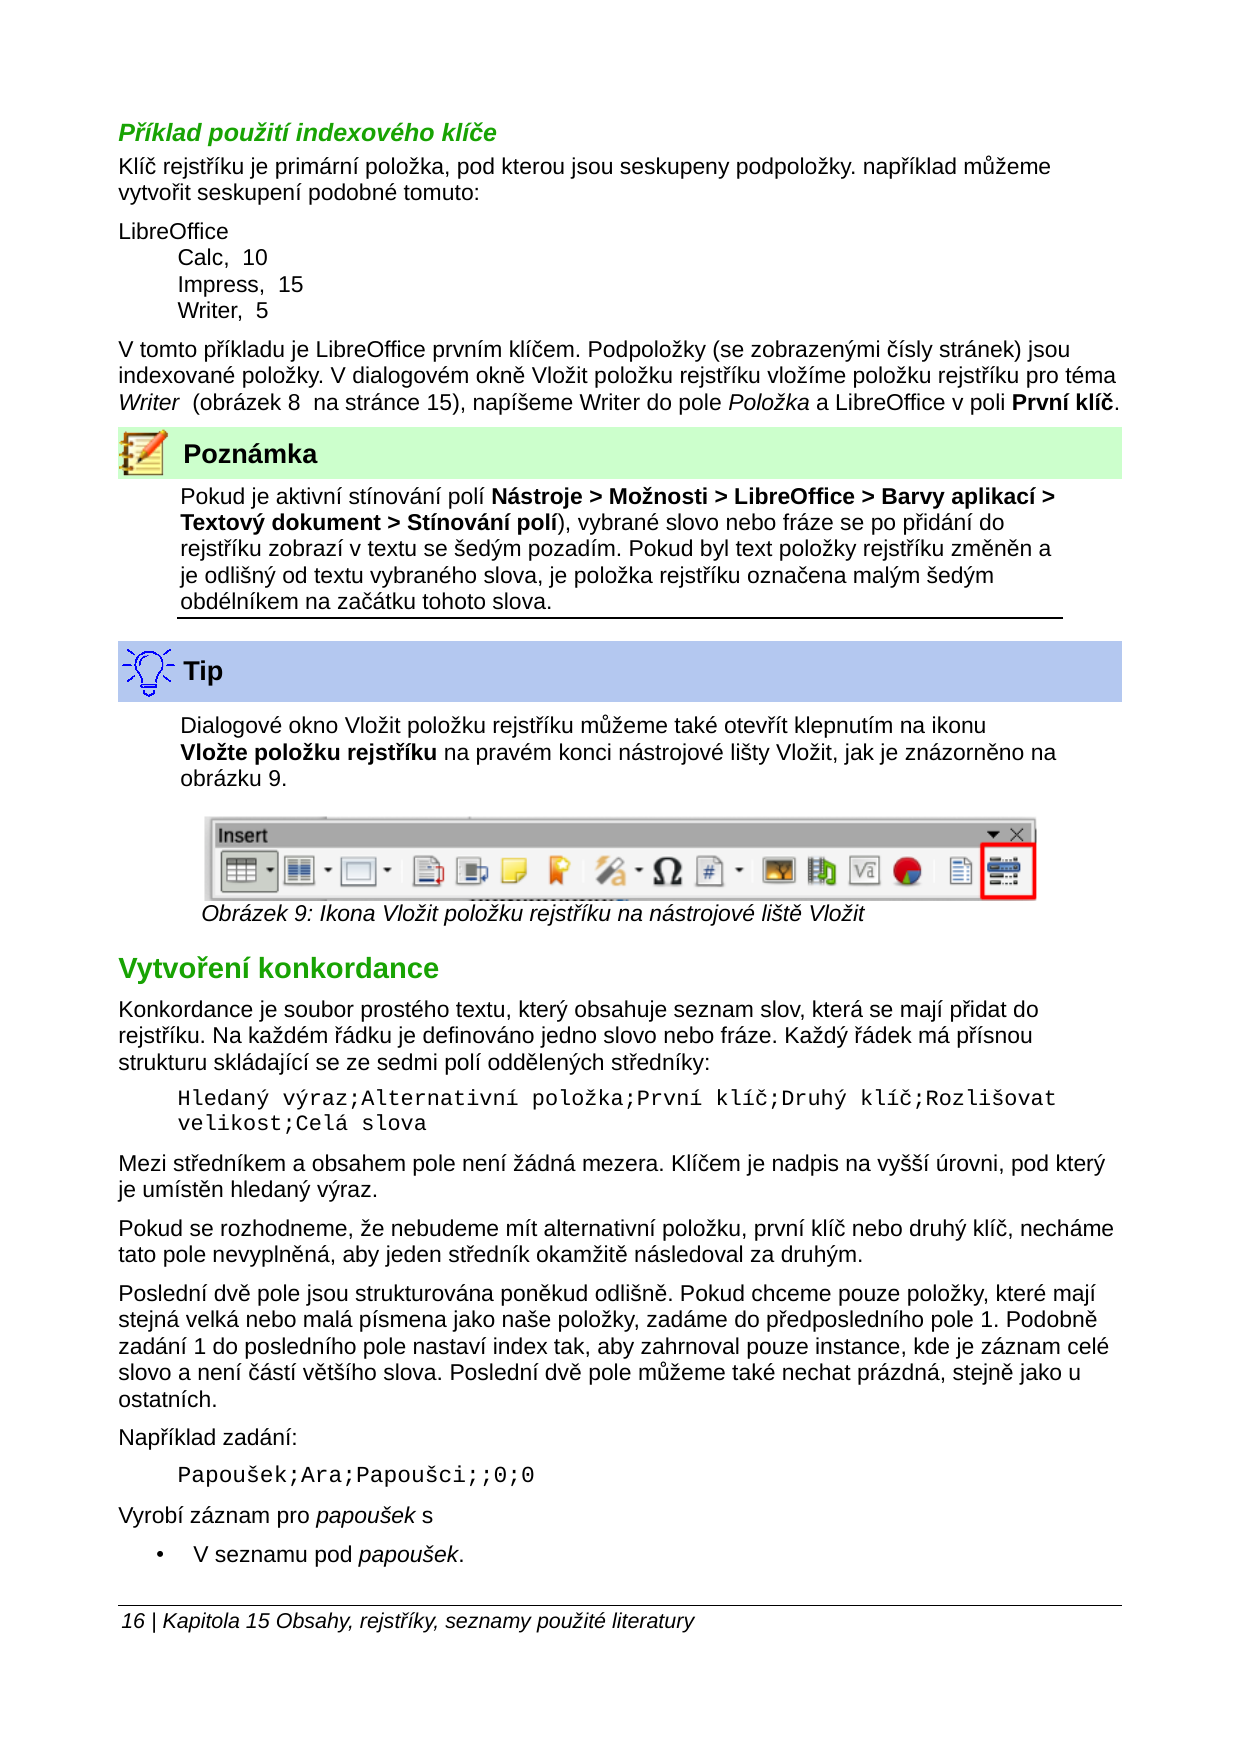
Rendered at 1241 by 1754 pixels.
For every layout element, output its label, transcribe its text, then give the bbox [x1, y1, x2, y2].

text Dialogové okno Vložit položku rejstříku můžeme také otevřít klepnutím na ikonu Vložte položku rejstříku na pravém konci nástrojové lišty Vložit, jak je znázorněno na obrázku 9. [177, 709, 1063, 794]
text LibreOffice [118, 218, 1122, 244]
text V tomto příkladu je LibreOffice prvním klíčem. Podpoložky (se zobrazenými čísly stránek) jsou indexované položky. V dialogovém okně Vložit položku rejstříku vložíme položku rejstříku pro téma Writer (obrázek 8 na stránce 15), napíšeme Writer do pole Položka a LibreOffice v poli První klíč. [118, 336, 1122, 415]
text Hledaný výraz;Alternativní položka;První klíč;Druhý klíč;Rozlišovat velikost;Celá slova [177, 1088, 1122, 1137]
picture [119, 641, 179, 701]
picture [203, 815, 1037, 901]
text Pokud je aktivní stínování polí Nástroje > Možnosti > LibreOffice > Barvy aplikací > Textový dokument > Stínování polí), vybrané slovo nebo fráze se po přidání do rejstříku zobrazí v textu se šedým pozadím. Pokud byl text položky rejstříku změněn a je odlišný od textu vybraného slova, je položka rejstříku označena malým šedým obdélníkem na začátku tohoto slova. [177, 479, 1063, 617]
subtitle Poznámka [118, 427, 1122, 479]
text Klíč rejstříku je primární položka, pod kterou jsou seskupeny podpoložky. například můžeme vytvořit seskupení podobné tomuto: [118, 153, 1122, 206]
text Obrázek 9: Ikona Vložit položku rejstříku na nástrojové liště Vložit [201, 901, 1039, 927]
subtitle Vytvoření konkordance [118, 951, 1122, 984]
text Writer, 5 [177, 297, 1122, 323]
subtitle Příklad použití indexového klíče [118, 118, 1122, 147]
text Poslední dvě pole jsou strukturována poněkud odlišně. Pokud chceme pouze položky, které mají stejná velká nebo malá písmena jako naše položky, zadáme do předposledního pole 1. Podobně zadání 1 do posledního pole nastaví index tak, aby zahrnoval pouze instance, kde je záznam celé slovo a není částí většího slova. Poslední dvě pole můžeme také nechat prázdná, stejně jako u ostatních. [118, 1280, 1122, 1412]
text Mezi středníkem a obsahem pole není žádná mezera. Klíčem je nadpis na vyšší úrovni, pod který je umístěn hledaný výraz. [118, 1150, 1122, 1202]
text Konkordance je soubor prostého textu, který obsahuje seznam slov, která se mají přidat do rejstříku. Na každém řádku je definováno jedno slovo nebo fráze. Každý řádek má přísnou strukturu skládající se ze sedmi polí oddělených středníky: [118, 996, 1122, 1075]
subtitle Tip [118, 641, 1122, 702]
list V seznamu pod papoušek. [156, 1541, 1122, 1567]
text Papoušek;Ara;Papoušci;;0;0 [177, 1463, 1122, 1489]
text Impress, 15 [177, 271, 1122, 297]
text Například zadání: [118, 1424, 1122, 1451]
picture [119, 428, 170, 479]
text Pokud se rozhodneme, že nebudeme mít alternativní položku, první klíč nebo druhý klíč, necháme tato pole nevyplněná, aby jeden středník okamžitě následoval za druhým. [118, 1215, 1122, 1268]
text Vyrobí záznam pro papoušek s [118, 1502, 1122, 1528]
text Calc, 10 [177, 244, 1122, 271]
